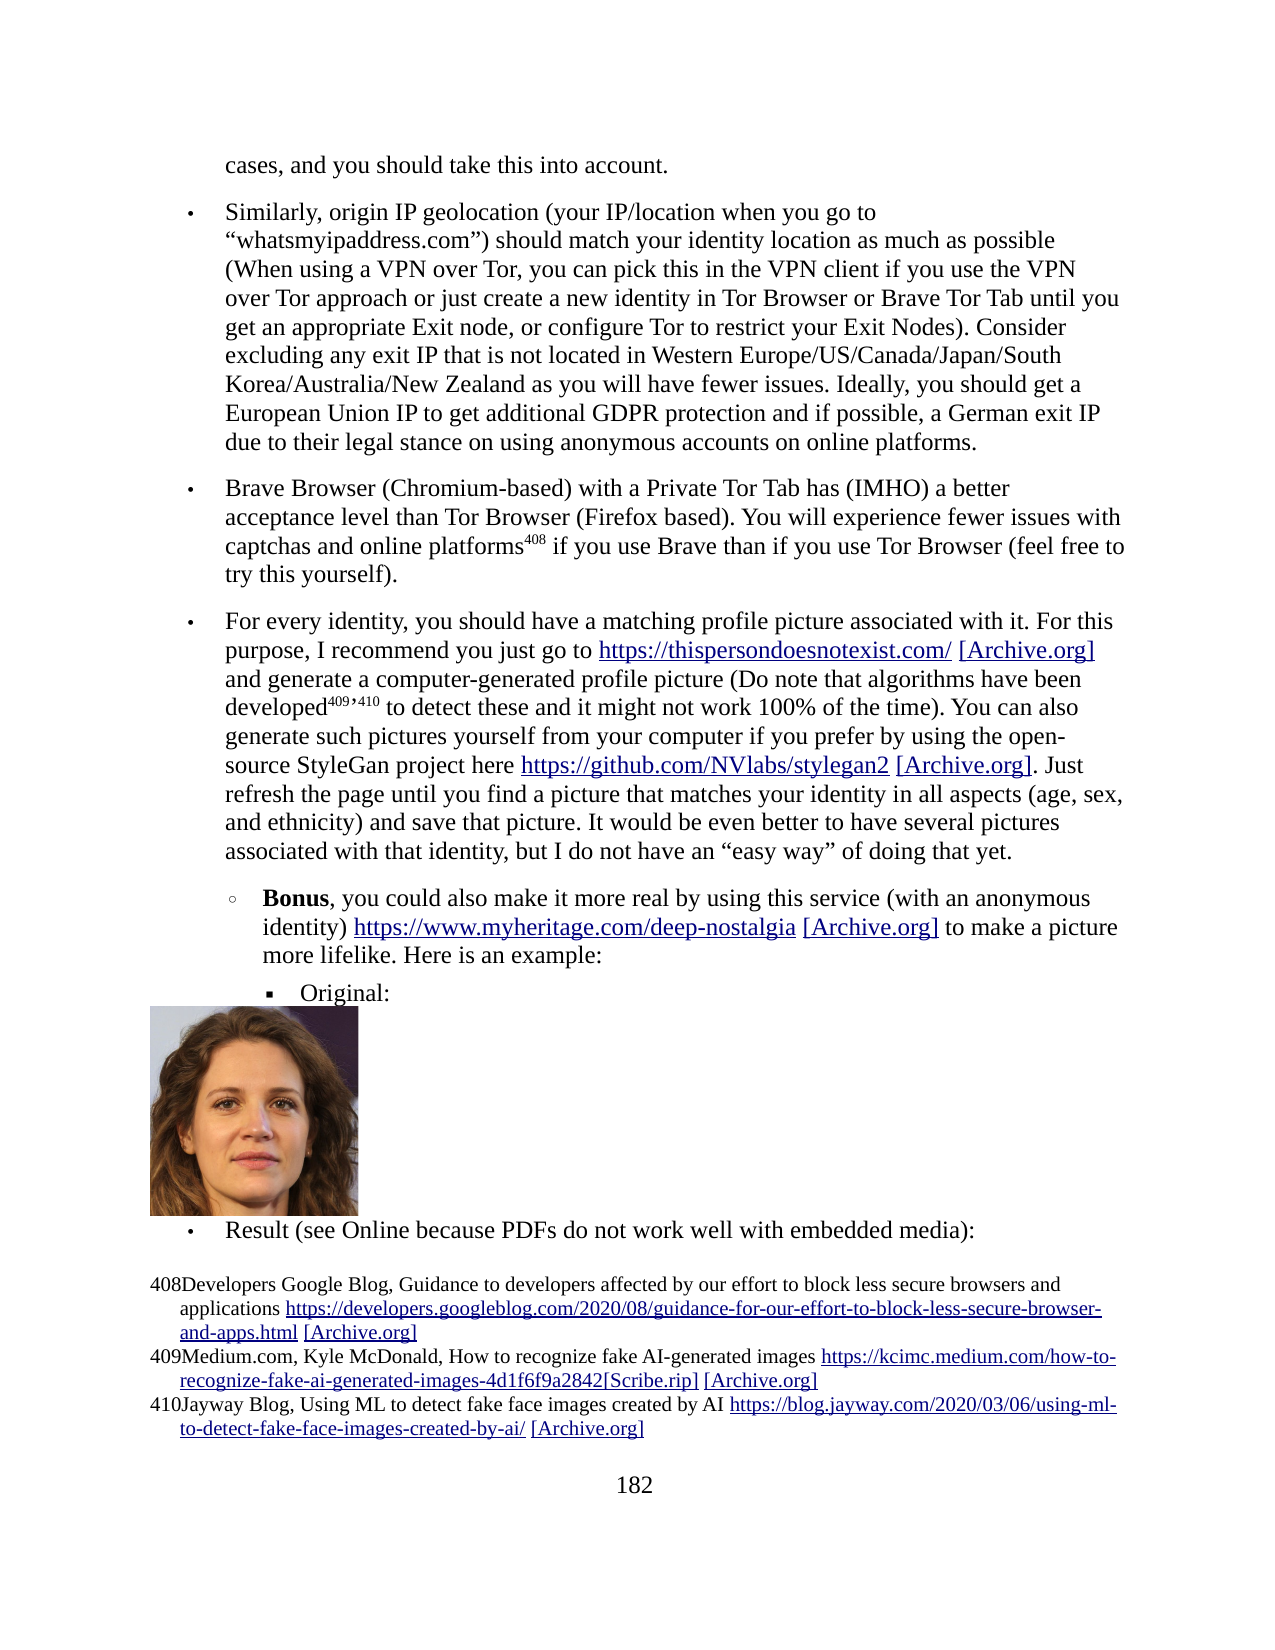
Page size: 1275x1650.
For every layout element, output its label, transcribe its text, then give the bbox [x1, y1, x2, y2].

list Medium.com, Kyle McDonald, How to recognize fake AI-generated images https://kcimc.medium.com/how-to-recognize-fake-ai-generated-images-4d1f6f9a2842[Scribe.rip] [Archive.org] [150, 1344, 1125, 1392]
list cases, and you should take this into account. [187, 150, 1125, 179]
list Developers Google Blog, Guidance to developers affected by our effort to block less secure browsers and applications https://developers.googleblog.com/2020/08/guidance-for-our-effort-to-block-less-secure-browser-and-apps.html [Archive.org] [150, 1272, 1125, 1344]
list Result (see Online because PDFs do not work well with embedded media): [187, 1215, 1125, 1244]
list Jayway Blog, Using ML to detect fake face images created by AI https://blog.jayway.com/2020/03/06/using-ml-to-detect-fake-face-images-created-by-ai/ [Archive.org] [150, 1392, 1125, 1440]
list Brave Browser (Chromium-based) with a Private Tor Tab has (IMHO) a better acceptance level than Tor Browser (Firefox based). You will experience fewer issues with captchas and online platforms if you use Brave than if you use Tor Browser (feel free to try this yourself). [187, 473, 1125, 588]
list Similarly, origin IP geolocation (your IP/location when you go to “whatsmyipaddress.com”) should match your identity location as much as possible (When using a VPN over Tor, you can pick this in the VPN client if you use the VPN over Tor approach or just create a new identity in Tor Browser or Brave Tor Tab until you get an appropriate Exit node, or configure Tor to restrict your Exit Nodes). Consider excluding any exit IP that is not located in Western Europe/US/Canada/Japan/South Korea/Australia/New Zealand as you will have fewer issues. Ideally, you should get a European Union IP to get additional GDPR protection and if possible, a German exit IP due to their legal stance on using anonymous accounts on online platforms. [187, 197, 1125, 455]
list For every identity, you should have a matching profile picture associated with it. For this purpose, I recommend you just go to https://thispersondoesnotexist.com/ [Archive.org] and generate a computer-generated profile picture (Do note that algorithms have been developed’ to detect these and it might not work 100% of the time). You can also generate such pictures yourself from your computer if you prefer by using the open-source StyleGan project here https://github.com/NVlabs/stylegan2 [Archive.org]. Just refresh the page until you find a picture that matches your identity in all aspects (age, sex, and ethnicity) and save that picture. It would be even better to have several pictures associated with that identity, but I do not have an “easy way” of doing that yet. [187, 606, 1125, 865]
picture [150, 1006, 359, 1216]
list Bonus, you could also make it more real by using this service (with an anonymous identity) https://www.myheritage.com/deep-nostalgia [Archive.org] to make a picture more lifelike. Here is an example: [225, 883, 1125, 969]
list Original: [262, 978, 1125, 1007]
